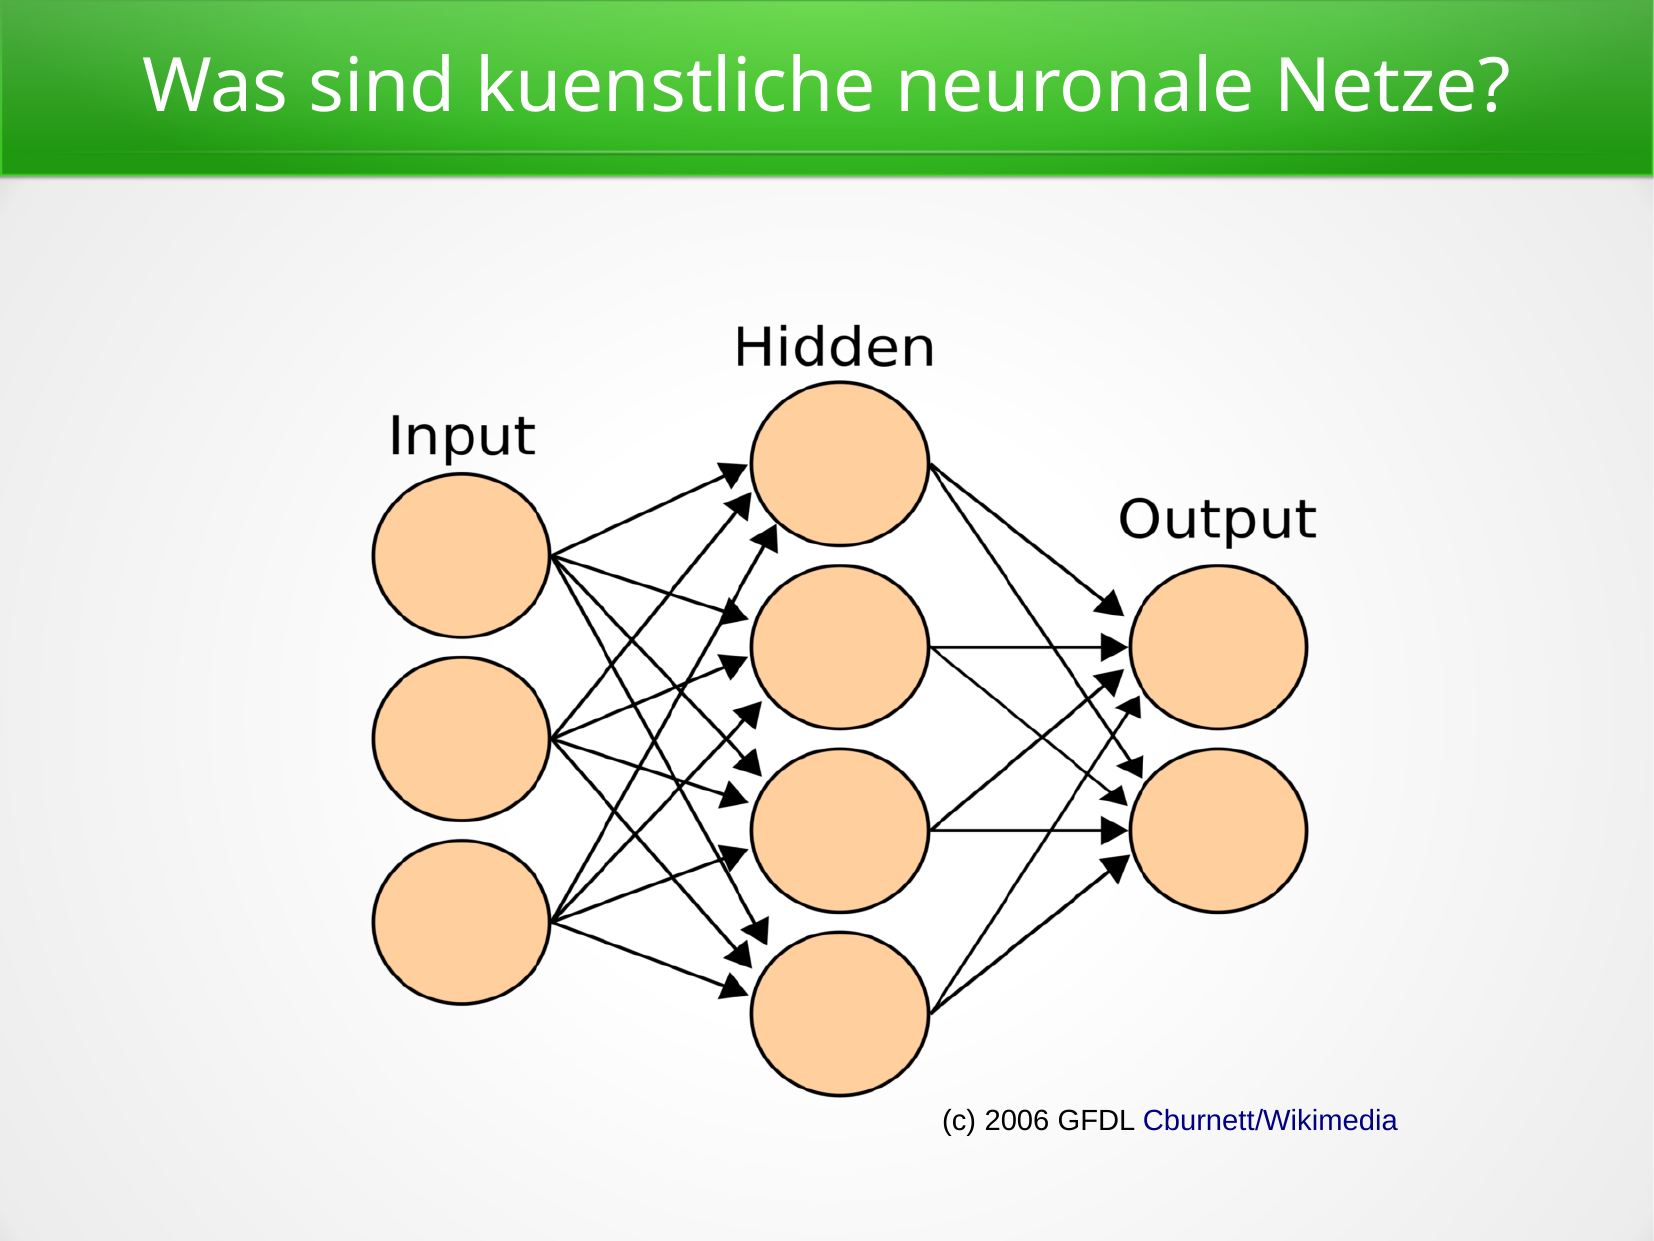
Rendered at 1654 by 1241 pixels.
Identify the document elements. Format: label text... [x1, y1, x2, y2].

text_box (c) 2006 GFDL Cburnett/Wikimedia [927, 1096, 1411, 1141]
picture [0, 0, 1654, 1241]
title Was sind kuenstliche neuronale Netze? [82, 11, 1571, 154]
